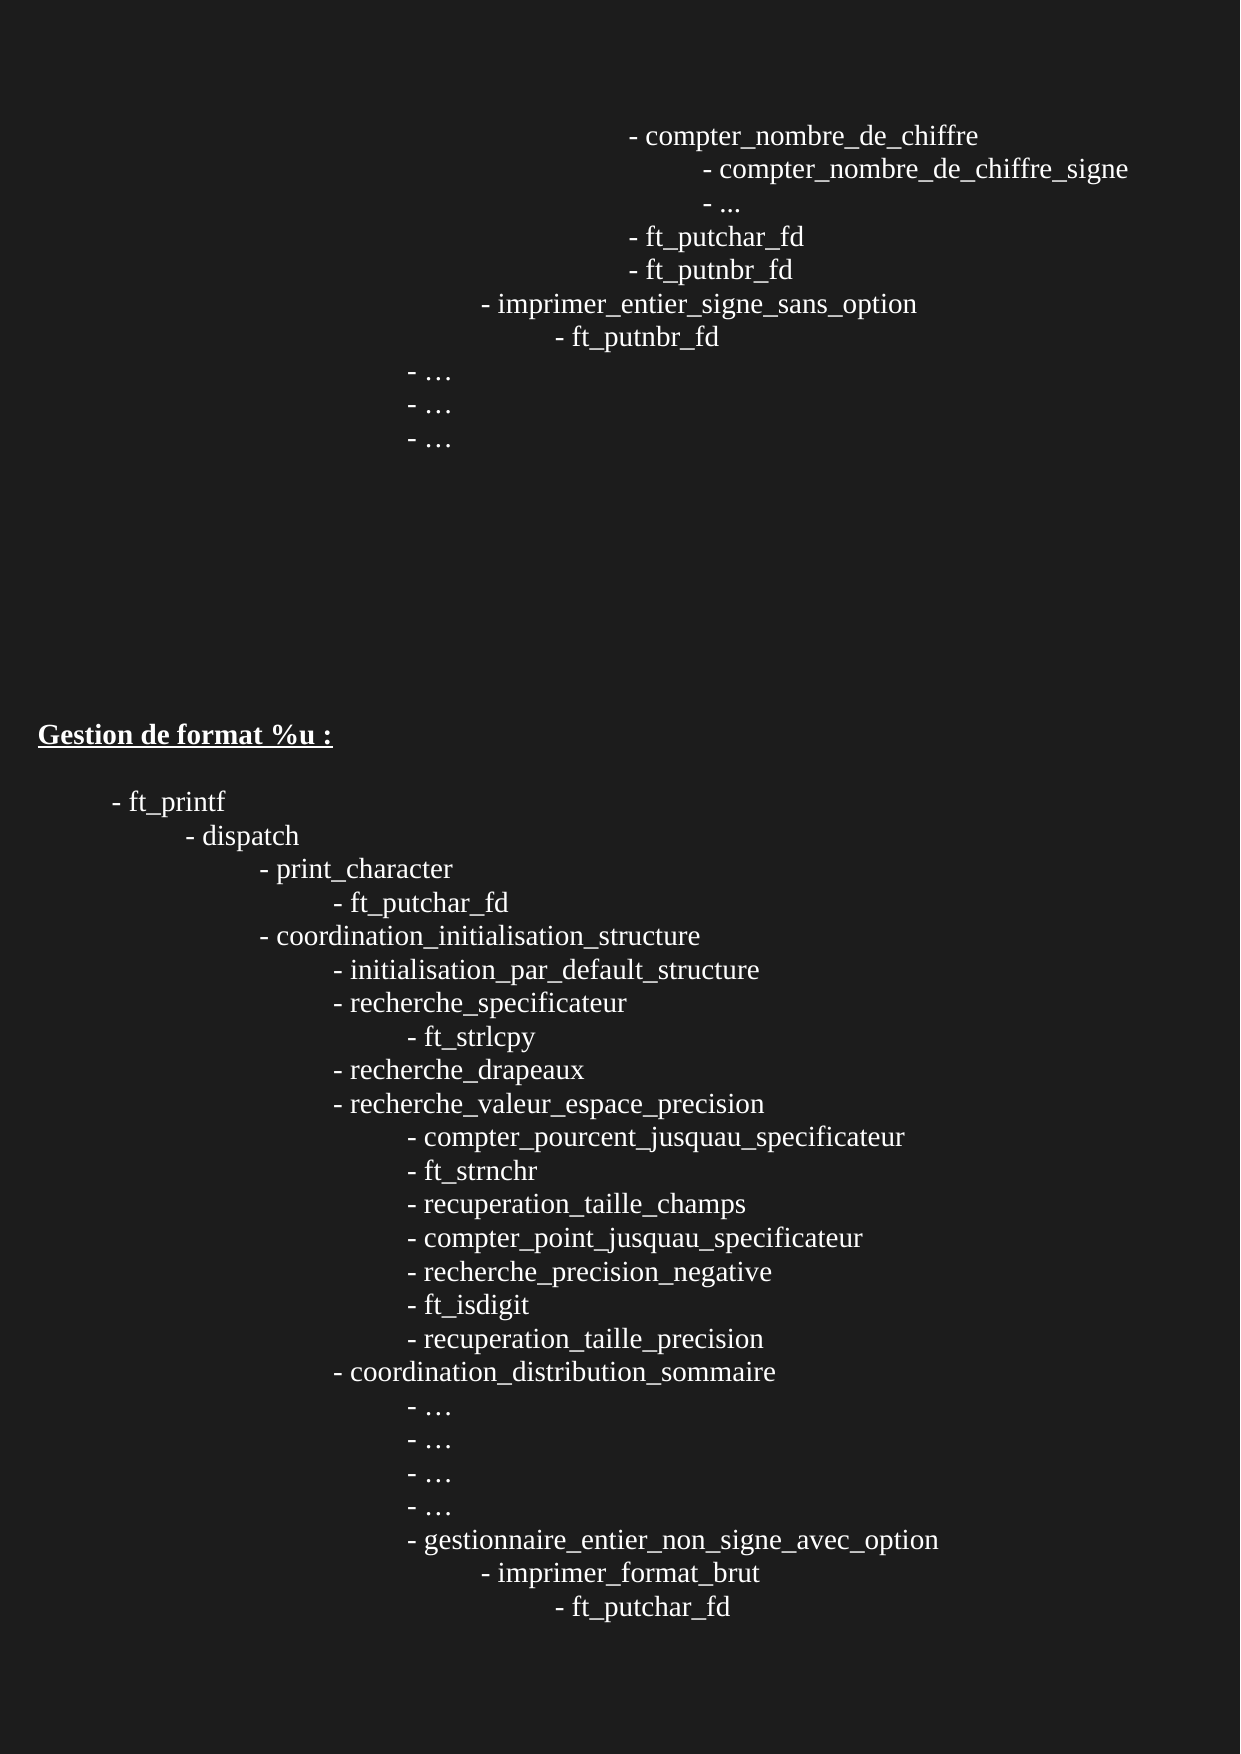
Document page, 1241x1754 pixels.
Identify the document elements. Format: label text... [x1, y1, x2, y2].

text - recherche_valeur_espace_precision [37, 1086, 1212, 1119]
text - recherche_precision_negative [37, 1254, 1212, 1287]
text - ... [37, 185, 1212, 219]
text - ft_printf [37, 784, 1212, 818]
text - ft_strlcpy [37, 1019, 1212, 1052]
text - coordination_distribution_sommaire [37, 1354, 1212, 1388]
text - … [37, 353, 1212, 386]
text - ft_putchar_fd [37, 219, 1212, 252]
text - ft_putchar_fd [37, 1589, 1212, 1623]
text - recherche_specificateur [37, 985, 1212, 1019]
text - ft_putnbr_fd [37, 319, 1212, 353]
text - … [37, 420, 1212, 453]
text - ft_putchar_fd [37, 885, 1212, 918]
text - recherche_drapeaux [37, 1052, 1212, 1086]
text - ft_isdigit [37, 1287, 1212, 1321]
text - coordination_initialisation_structure [37, 918, 1212, 952]
text - imprimer_format_brut [37, 1556, 1212, 1589]
text - compter_point_jusquau_specificateur [37, 1220, 1212, 1254]
text - compter_nombre_de_chiffre_signe [37, 152, 1212, 185]
text - imprimer_entier_signe_sans_option [37, 286, 1212, 319]
text - compter_pourcent_jusquau_specificateur [37, 1119, 1212, 1153]
text Gestion de format %u : [37, 717, 1212, 751]
text - ft_strnchr [37, 1153, 1212, 1187]
text - … [37, 1455, 1212, 1488]
text - gestionnaire_entier_non_signe_avec_option [37, 1522, 1212, 1556]
text - dispatch [37, 818, 1212, 851]
text - … [37, 1421, 1212, 1455]
text - … [37, 386, 1212, 420]
text - ft_putnbr_fd [37, 252, 1212, 286]
text - … [37, 1388, 1212, 1421]
text - … [37, 1488, 1212, 1522]
text - print_character [37, 851, 1212, 885]
text - compter_nombre_de_chiffre [37, 118, 1212, 152]
text - recuperation_taille_precision [37, 1321, 1212, 1354]
text - initialisation_par_default_structure [37, 952, 1212, 985]
text - recuperation_taille_champs [37, 1187, 1212, 1220]
